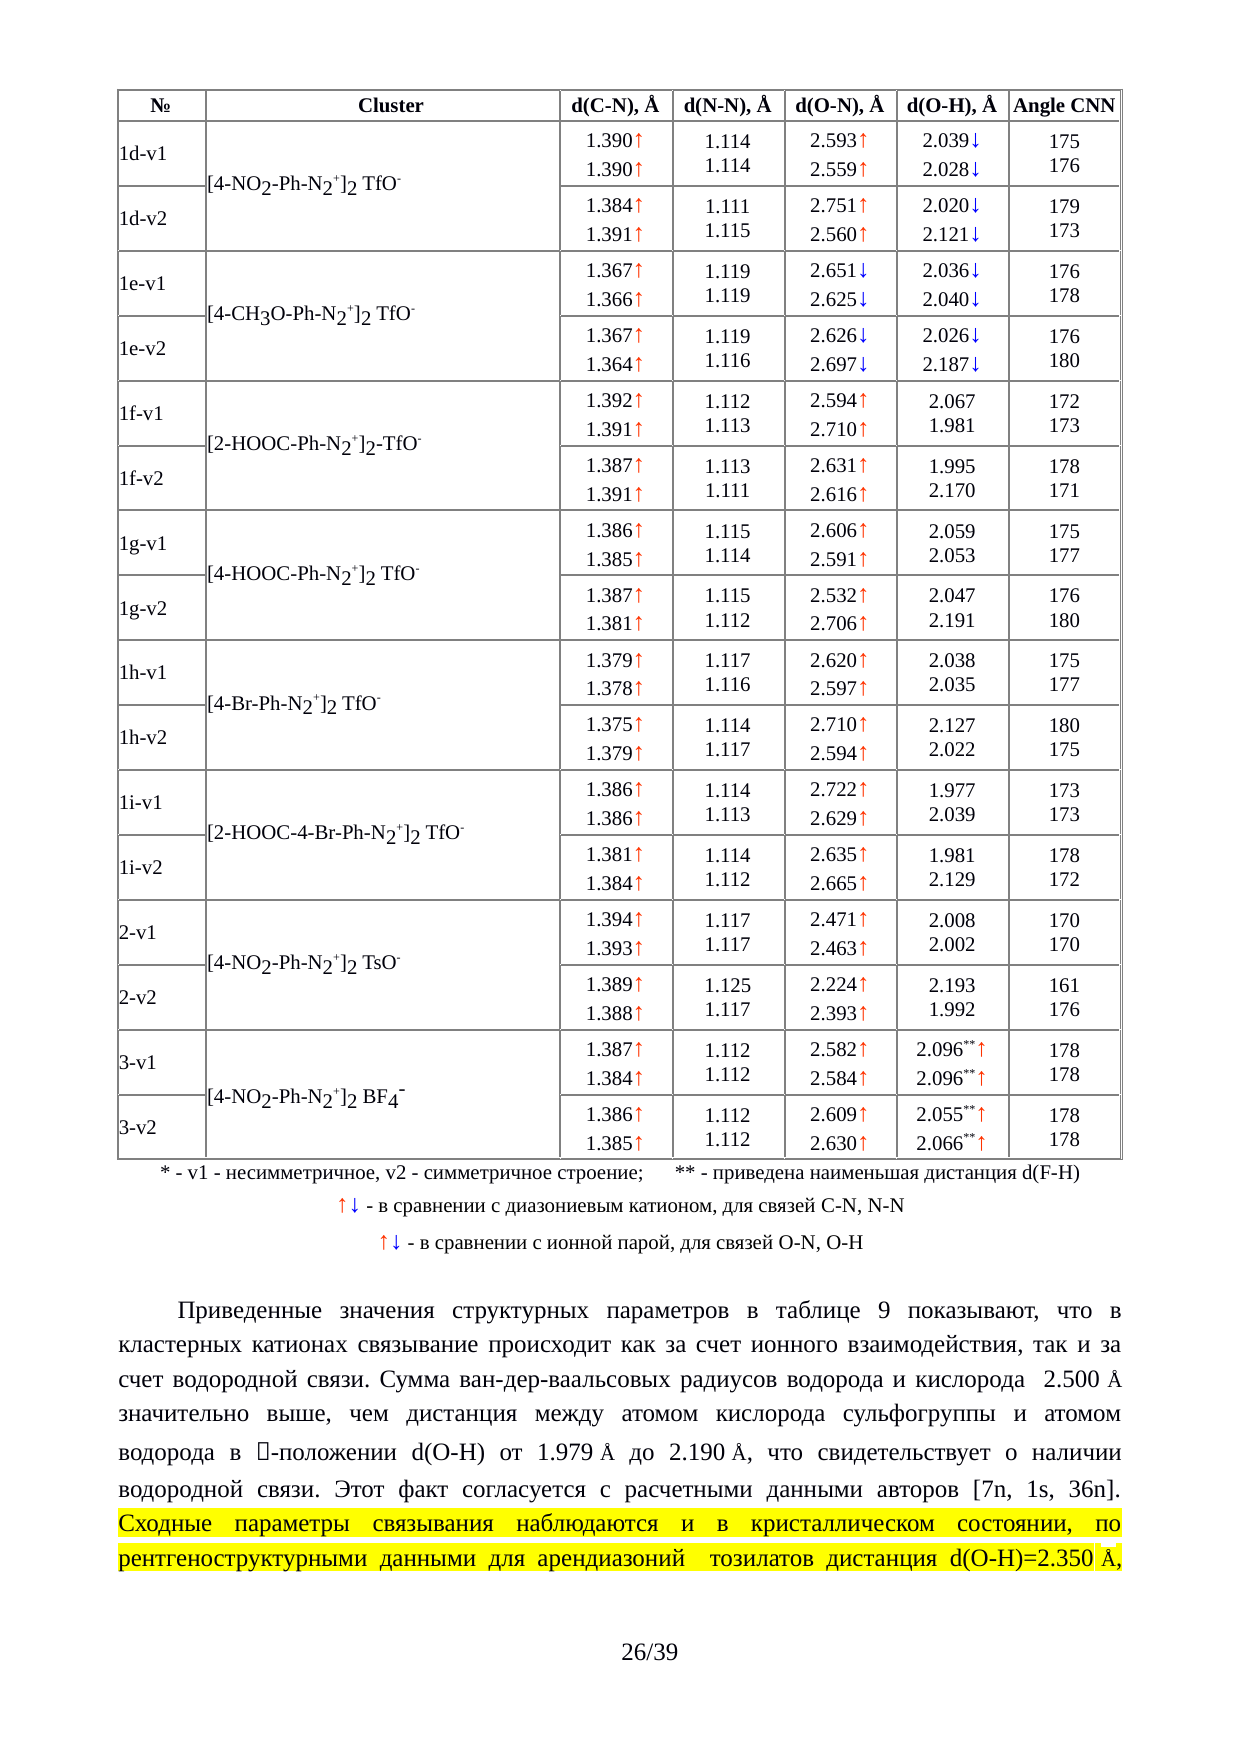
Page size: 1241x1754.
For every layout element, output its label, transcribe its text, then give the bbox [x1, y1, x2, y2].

table_header № [119, 91, 205, 120]
table_cell 2.026↓ 2.187↓ [898, 317, 1008, 379]
table_cell 178 172 [1010, 834, 1121, 899]
table_cell 2.047 2.191 [898, 576, 1008, 639]
table_cell 175 177 [1010, 639, 1120, 704]
table_cell 1.387↑ 1.391↑ [561, 447, 672, 509]
table_cell 2.635↑ 2.665↑ [786, 836, 896, 899]
table_cell [4-CH3O-Ph-N2+]2 TfO- [207, 252, 559, 379]
table_cell 2.594↑ 2.710↑ [786, 382, 896, 444]
table_cell 2.036↓ 2.040↓ [898, 252, 1008, 315]
table_cell 1.119 1.116 [674, 317, 784, 379]
table_cell [4-NO2-Ph-N2+]2 TsO- [207, 901, 559, 1028]
table_cell 1.113 1.111 [674, 447, 784, 509]
table_cell 1.111 1.115 [674, 187, 784, 250]
table_cell 1.384↑ 1.391↑ [561, 187, 672, 250]
table_header d(O-N), Å [786, 91, 896, 120]
table_cell 2.127 2.022 [898, 706, 1008, 769]
table_cell 2.620↑ 2.597↑ [786, 641, 896, 704]
table_cell 1.386↑ 1.385↑ [560, 1096, 672, 1158]
table_cell 178 178 [1009, 1094, 1120, 1158]
table_cell 1.995 2.170 [898, 447, 1008, 509]
table_cell 1.114 1.114 [674, 122, 784, 185]
table_cell 1f-v1 [119, 382, 205, 444]
table_cell [4-NO2-Ph-N2+]2 TfO- [207, 122, 559, 250]
table_cell 178 178 [1010, 1029, 1120, 1093]
table_cell 1.381↑ 1.384↑ [561, 836, 672, 899]
table_cell 161 176 [1010, 964, 1120, 1028]
table_cell 1.390↑ 1.390↑ [561, 122, 672, 185]
table_cell 1.114 1.113 [674, 771, 784, 834]
table_cell 2.710↑ 2.594↑ [786, 706, 896, 769]
table_cell 180 175 [1010, 704, 1120, 769]
table_cell [2-HOOC-Ph-N2+]2-TfO- [207, 382, 559, 509]
text ↑↓ - в сравнении с ионной парой, для связей O-N, O-H [118, 1226, 1122, 1255]
table_cell 178 171 [1010, 445, 1120, 509]
table_cell 2.751↑ 2.560↑ [786, 187, 896, 250]
text ↑↓ - в сравнении с диазониевым катионом, для связей C-N, N-N [118, 1189, 1122, 1217]
text * - v1 - несимметричное, v2 - симметричное строение; ** - приведена наименьшая дистанция d(F-H) [118, 1160, 1122, 1184]
table_header d(C-N), Å [561, 91, 672, 120]
table_cell 2.609↑ 2.630↑ [785, 1096, 897, 1158]
table_cell 2.020↓ 2.121↓ [898, 187, 1008, 250]
table_cell 1d-v2 [119, 187, 205, 250]
table_cell 2.096**↑ 2.096**↑ [898, 1031, 1008, 1093]
table_cell 170 170 [1010, 899, 1120, 964]
table_cell 2.582↑ 2.584↑ [786, 1031, 896, 1093]
table_cell 172 173 [1010, 380, 1120, 444]
table_cell 2.532↑ 2.706↑ [786, 576, 896, 639]
table_cell 2.193 1.992 [898, 966, 1008, 1028]
table_cell 1.117 1.117 [674, 901, 784, 964]
table_cell 3-v2 [119, 1096, 206, 1158]
table_cell 2.039↓ 2.028↓ [898, 122, 1008, 185]
table_cell 1.394↑ 1.393↑ [561, 901, 672, 964]
table_cell 176 180 [1010, 315, 1120, 379]
table_cell 1.977 2.039 [898, 771, 1008, 834]
table_cell 1.375↑ 1.379↑ [561, 706, 672, 769]
table_cell 2.606↑ 2.591↑ [786, 511, 896, 574]
table_cell 1.386↑ 1.386↑ [561, 771, 672, 834]
table_cell 1g-v2 [119, 576, 205, 639]
table_cell 1.112 1.113 [674, 382, 784, 444]
table_cell 1.112 1.112 [672, 1096, 784, 1158]
table_cell 179 173 [1010, 185, 1120, 250]
table_cell 2.593↑ 2.559↑ [786, 122, 896, 185]
table_cell 1.981 2.129 [898, 836, 1008, 899]
table_cell 173 173 [1010, 769, 1121, 834]
table_cell 2.722↑ 2.629↑ [786, 771, 896, 834]
table_cell 1.392↑ 1.391↑ [561, 382, 672, 444]
table_cell 1.367↑ 1.366↑ [561, 252, 672, 315]
table_cell 1.389↑ 1.388↑ [561, 966, 672, 1028]
table_cell 1.386↑ 1.385↑ [561, 511, 672, 574]
table_cell 1.387↑ 1.381↑ [561, 576, 672, 639]
table_cell 1.114 1.112 [674, 836, 784, 899]
table_cell 2-v2 [119, 966, 205, 1028]
table_cell 1i-v1 [119, 771, 205, 834]
table_cell 1e-v2 [119, 317, 205, 379]
table_cell 1.114 1.117 [674, 706, 784, 769]
table_cell 1.367↑ 1.364↑ [561, 317, 672, 379]
table_cell 2.471↑ 2.463↑ [786, 901, 896, 964]
table_cell 1i-v2 [119, 836, 205, 899]
table_cell 176 180 [1010, 574, 1120, 639]
table_cell 175 177 [1010, 509, 1120, 574]
table_header Cluster [207, 91, 559, 120]
table_cell 2.038 2.035 [898, 641, 1008, 704]
table_cell 1.379↑ 1.378↑ [561, 641, 672, 704]
table_cell [2-HOOC-4-Br-Ph-N2+]2 TfO- [207, 771, 559, 899]
table_cell [4-Br-Ph-N2+]2 TfO- [207, 641, 559, 769]
table_cell 2.626↓ 2.697↓ [786, 317, 896, 379]
table_cell 2.008 2.002 [898, 901, 1008, 964]
table_cell [4-HOOC-Ph-N2+]2 TfO- [207, 511, 559, 639]
table_cell 1.125 1.117 [674, 966, 784, 1028]
table_header Angle CNN [1010, 91, 1120, 120]
table_cell 1h-v1 [119, 641, 205, 704]
table_cell 175 176 [1010, 120, 1120, 185]
table_cell 2-v1 [119, 901, 205, 964]
table_cell 2.224↑ 2.393↑ [786, 966, 896, 1028]
text Приведенные значения структурных параметров в таблице 9 показывают, что в кластерных катионах связывание происходит как за счет ионного взаимодействия, так и за счет водородной связи. Сумма ван-дер-ваальсовых радиусов водорода и кислорода 2.500 Å значительно выше, чем дистанция между атомом кислорода сульфогруппы и атомом водорода в -положении d(O-H) от 1.979 Å до 2.190 Å, что свидетельствует о наличии водородной связи. Этот факт согласуется с расчетными данными авторов [7n, 1s, 36n]. Сходные параметры связывания наблюдаются и в кристаллическом состоянии, по рентгеноструктурными данными для арендиазоний тозилатов дистанция d(O-H)=2.350 Å, [118, 1295, 1122, 1571]
table_cell 1.387↑ 1.384↑ [561, 1031, 672, 1093]
table_cell 1.115 1.112 [674, 576, 784, 639]
table_cell 1e-v1 [119, 252, 205, 315]
table_cell 2.631↑ 2.616↑ [786, 447, 896, 509]
table_cell 2.059 2.053 [898, 511, 1008, 574]
table_cell 1.119 1.119 [674, 252, 784, 315]
table_cell 1g-v1 [119, 511, 205, 574]
table_cell 1h-v2 [119, 706, 205, 769]
table_cell 2.067 1.981 [898, 382, 1008, 444]
table_cell [4-NO2-Ph-N2+]2 BF4- [206, 1031, 560, 1158]
table_cell 1.117 1.116 [674, 641, 784, 704]
table_cell 2.651↓ 2.625↓ [786, 252, 896, 315]
table_header d(O-H), Å [898, 91, 1008, 120]
table_cell 1.115 1.114 [674, 511, 784, 574]
table_header d(N-N), Å [674, 91, 784, 120]
table_cell 1f-v2 [119, 447, 205, 509]
table_cell 2.055**↑ 2.066**↑ [897, 1096, 1009, 1158]
table_cell 3-v1 [119, 1031, 205, 1093]
table_cell 176 178 [1010, 250, 1120, 315]
table_cell 1.112 1.112 [674, 1031, 784, 1093]
table_cell 1d-v1 [119, 122, 205, 185]
